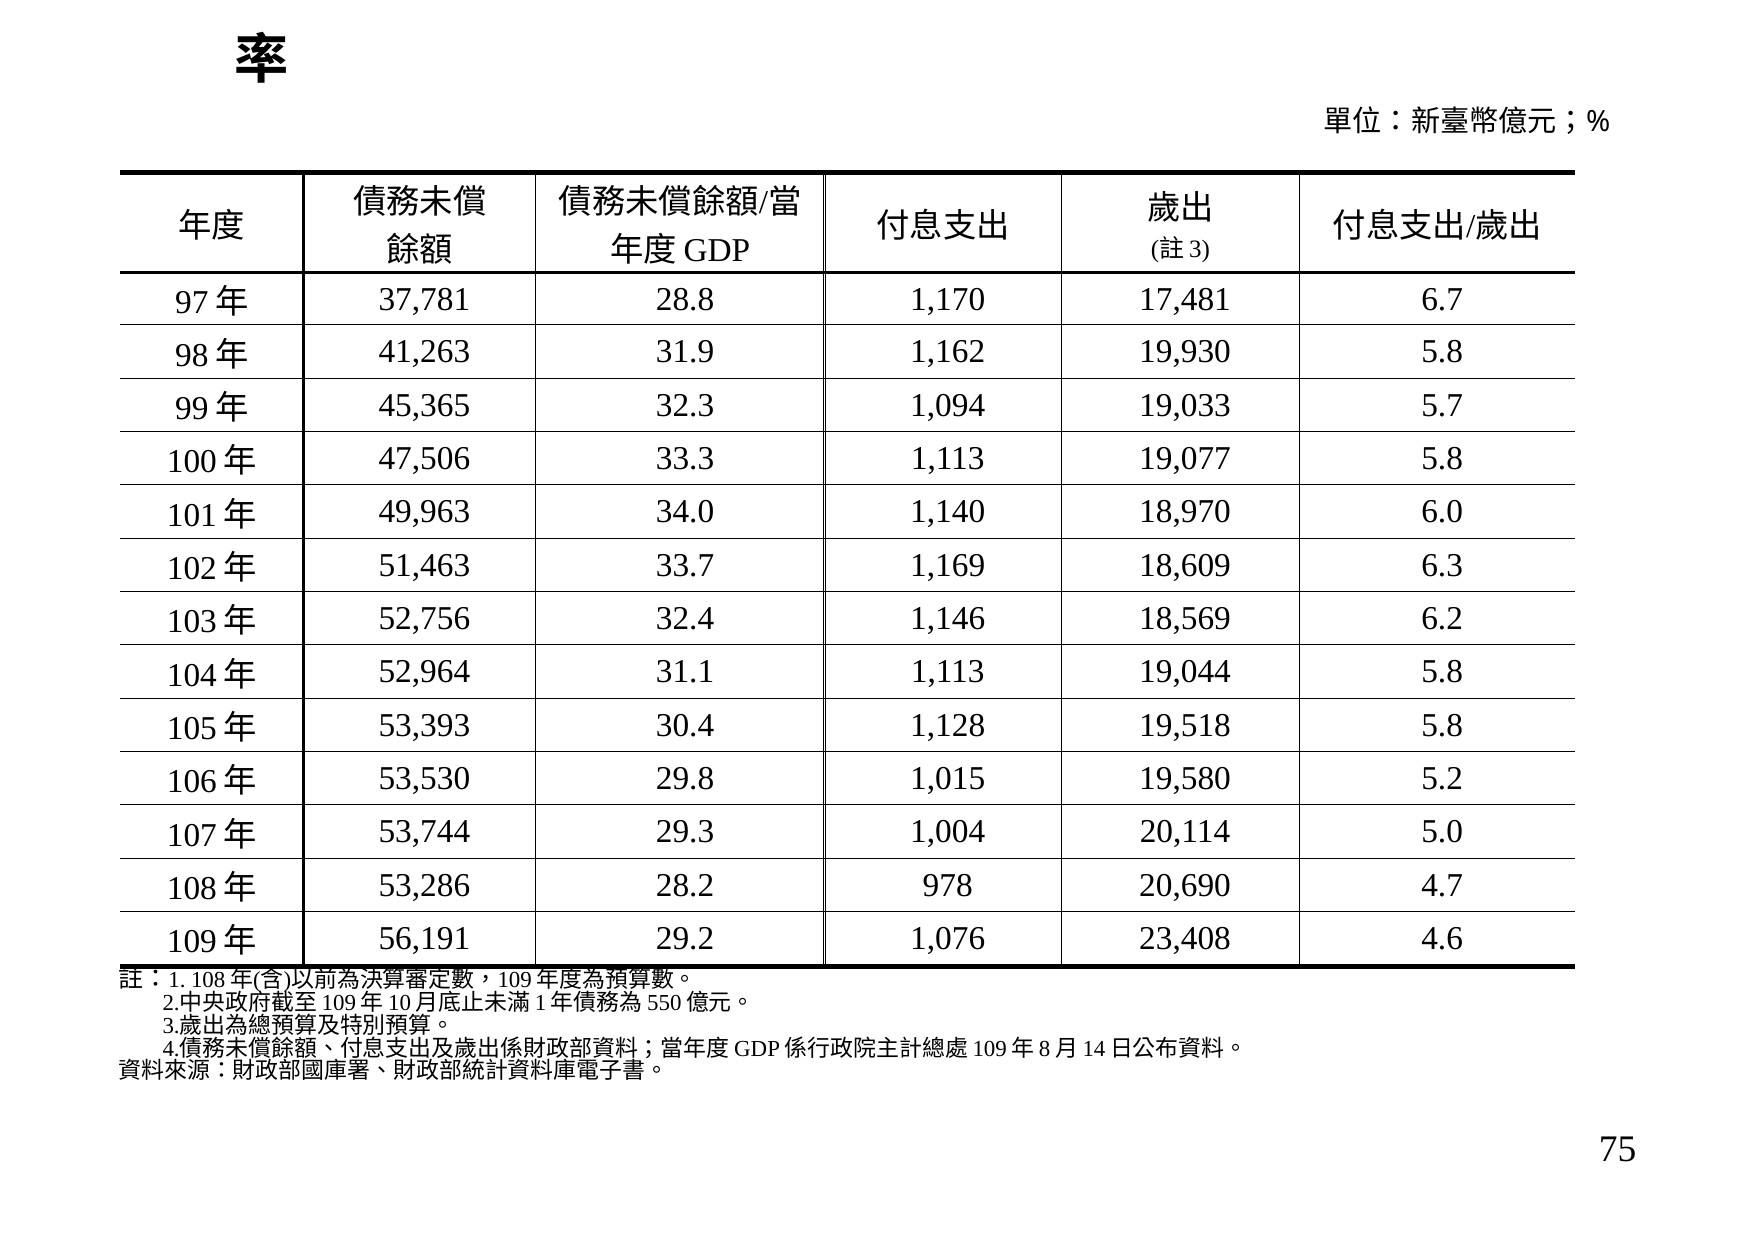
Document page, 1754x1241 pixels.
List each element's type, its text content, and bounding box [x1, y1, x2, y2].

table_cell 1,015 [826, 752, 1061, 804]
table_cell 28.8 [536, 274, 823, 324]
table_cell 4.6 [1300, 912, 1575, 964]
table_cell 19,518 [1062, 699, 1299, 751]
table_cell 47,506 [305, 432, 535, 484]
text 註：1. 108年(含)以前為決算審定數，109年度為預算數。 [118, 969, 1595, 992]
table_header 債務未償 餘額 [305, 175, 535, 271]
table_cell 1,004 [826, 805, 1061, 858]
text 4.債務未償餘額、付息支出及歲出係財政部資料；當年度GDP係行政院主計總處109年8月14日公布資料。 [59, 1038, 1609, 1061]
table_cell 53,286 [305, 859, 535, 911]
table_cell 103年 [120, 592, 302, 644]
table_cell 99年 [120, 379, 302, 431]
table_cell 104年 [120, 645, 302, 698]
table_cell 52,756 [305, 592, 535, 644]
table_cell 32.3 [536, 379, 823, 431]
table_cell 105年 [120, 699, 302, 751]
table_cell 18,569 [1062, 592, 1299, 644]
table_cell 5.8 [1300, 432, 1575, 484]
table_cell 33.7 [536, 539, 823, 591]
table_cell 28.2 [536, 859, 823, 911]
table_cell 52,964 [305, 645, 535, 698]
table_cell 1,113 [826, 645, 1061, 698]
table_cell 101年 [120, 485, 302, 538]
table_cell 6.2 [1300, 592, 1575, 644]
text 單位：新臺幣億元；% [59, 90, 1610, 142]
table_cell 31.9 [536, 325, 823, 378]
table_header 付息支出/歲出 [1300, 175, 1575, 271]
table_cell 1,128 [826, 699, 1061, 751]
table_cell 5.2 [1300, 752, 1575, 804]
table_cell 102年 [120, 539, 302, 591]
table_cell 53,393 [305, 699, 535, 751]
table_cell 33.3 [536, 432, 823, 484]
table_cell 31.1 [536, 645, 823, 698]
table_cell 41,263 [305, 325, 535, 378]
table_cell 19,930 [1062, 325, 1299, 378]
table_header 年度 [120, 175, 302, 271]
text 3.歲出為總預算及特別預算。 [59, 1015, 1609, 1038]
table_cell 1,076 [826, 912, 1061, 964]
table_cell 19,033 [1062, 379, 1299, 431]
table_cell 5.0 [1300, 805, 1575, 858]
table_cell 51,463 [305, 539, 535, 591]
table_header 付息支出 [826, 175, 1061, 271]
table_cell 107年 [120, 805, 302, 858]
table_cell 5.8 [1300, 645, 1575, 698]
table_cell 34.0 [536, 485, 823, 538]
table_header 歲出 (註3) [1062, 175, 1299, 271]
table_cell 18,970 [1062, 485, 1299, 538]
table_cell 29.3 [536, 805, 823, 858]
table_cell 1,094 [826, 379, 1061, 431]
table_header 債務未償餘額/當年度GDP [536, 175, 823, 271]
table_cell 100年 [120, 432, 302, 484]
table_cell 97年 [120, 274, 302, 324]
table_cell 19,077 [1062, 432, 1299, 484]
table_cell 5.7 [1300, 379, 1575, 431]
table_cell 1,140 [826, 485, 1061, 538]
text 率 [89, 32, 1595, 90]
table_cell 37,781 [305, 274, 535, 324]
table_cell 32.4 [536, 592, 823, 644]
table_cell 18,609 [1062, 539, 1299, 591]
table_cell 6.7 [1300, 274, 1575, 324]
table_cell 45,365 [305, 379, 535, 431]
table_cell 30.4 [536, 699, 823, 751]
table_cell 20,690 [1062, 859, 1299, 911]
table_cell 6.3 [1300, 539, 1575, 591]
table_cell 1,170 [826, 274, 1061, 324]
table_cell 20,114 [1062, 805, 1299, 858]
table_cell 106年 [120, 752, 302, 804]
table_cell 56,191 [305, 912, 535, 964]
text 資料來源：財政部國庫署、財政部統計資料庫電子書。 [118, 1061, 1595, 1083]
table_cell 98年 [120, 325, 302, 378]
table_cell 19,044 [1062, 645, 1299, 698]
table_cell 23,408 [1062, 912, 1299, 964]
table_cell 1,113 [826, 432, 1061, 484]
table_cell 1,146 [826, 592, 1061, 644]
table_cell 1,169 [826, 539, 1061, 591]
table_cell 17,481 [1062, 274, 1299, 324]
table_cell 29.8 [536, 752, 823, 804]
table_cell 29.2 [536, 912, 823, 964]
table_cell 4.7 [1300, 859, 1575, 911]
table_cell 5.8 [1300, 325, 1575, 378]
table_cell 1,162 [826, 325, 1061, 378]
table_cell 5.8 [1300, 699, 1575, 751]
table_cell 19,580 [1062, 752, 1299, 804]
table_cell 49,963 [305, 485, 535, 538]
table_cell 6.0 [1300, 485, 1575, 538]
text 2.中央政府截至109年10月底止未滿1年債務為550億元。 [59, 992, 1609, 1015]
table_cell 53,744 [305, 805, 535, 858]
table_cell 53,530 [305, 752, 535, 804]
table_cell 109年 [120, 912, 302, 964]
table_cell 108年 [120, 859, 302, 911]
table_cell 978 [826, 859, 1061, 911]
